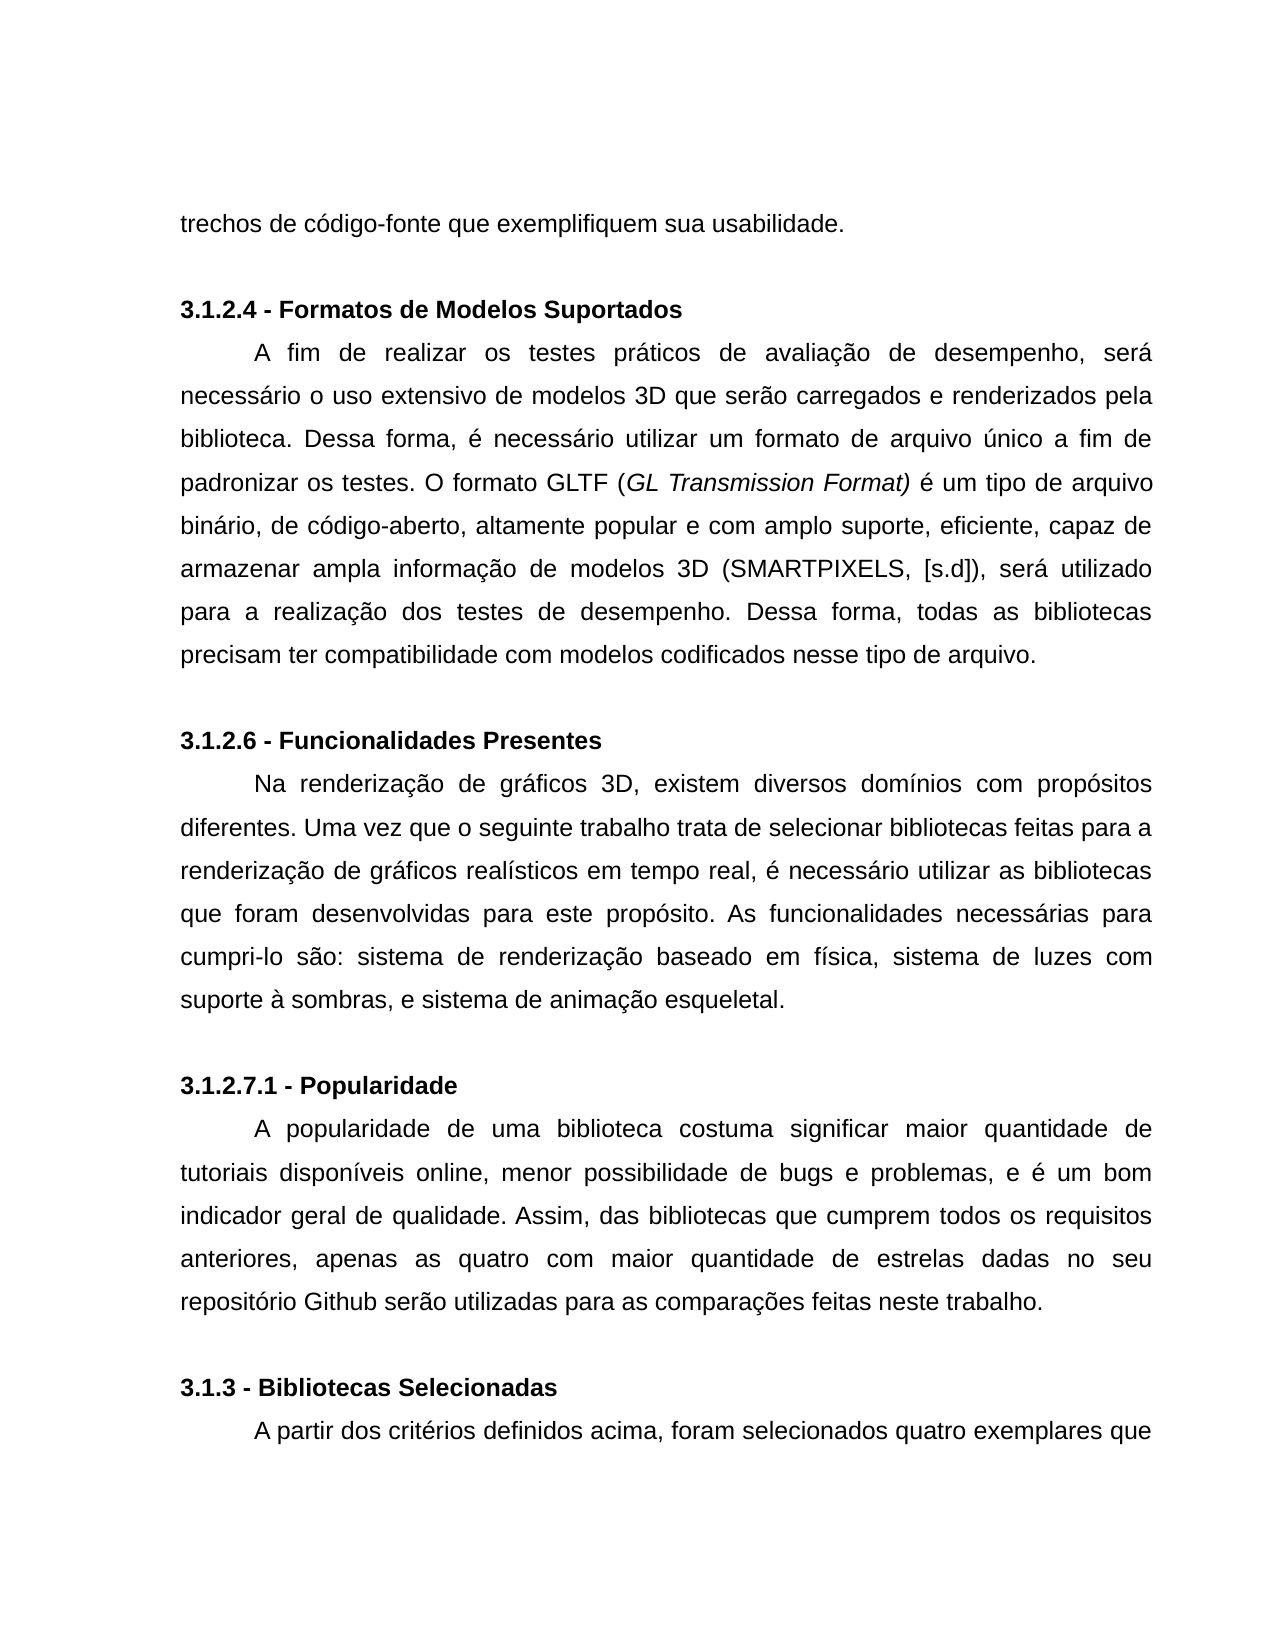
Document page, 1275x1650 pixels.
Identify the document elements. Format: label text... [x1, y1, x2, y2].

subtitle 3.1.2.7.1 - Popularidade [180, 1071, 1154, 1100]
text A popularidade de uma biblioteca costuma significar maior quantidade de tutoriais disponíveis online, menor possibilidade de bugs e problemas, e é um bom indicador geral de qualidade. Assim, das bibliotecas que cumprem todos os requisitos anteriores, apenas as quatro com maior quantidade de estrelas dadas no seu repositório Github serão utilizadas para as comparações feitas neste trabalho. [180, 1114, 1154, 1316]
text A fim de realizar os testes práticos de avaliação de desempenho, será necessário o uso extensivo de modelos 3D que serão carregados e renderizados pela biblioteca. Dessa forma, é necessário utilizar um formato de arquivo único a fim de padronizar os testes. O formato GLTF (GL Transmission Format) é um tipo de arquivo binário, de código-aberto, altamente popular e com amplo suporte, eficiente, capaz de armazenar ampla informação de modelos 3D (SMARTPIXELS, [s.d]), será utilizado para a realização dos testes de desempenho. Dessa forma, todas as bibliotecas precisam ter compatibilidade com modelos codificados nesse tipo de arquivo. [180, 338, 1154, 669]
text Na renderização de gráficos 3D, existem diversos domínios com propósitos diferentes. Uma vez que o seguinte trabalho trata de selecionar bibliotecas feitas para a renderização de gráficos realísticos em tempo real, é necessário utilizar as bibliotecas que foram desenvolvidas para este propósito. As funcionalidades necessárias para cumpri-lo são: sistema de renderização baseado em física, sistema de luzes com suporte à sombras, e sistema de animação esqueletal. [180, 769, 1154, 1014]
subtitle 3.1.3 - Bibliotecas Selecionadas [180, 1373, 1154, 1402]
text A partir dos critérios definidos acima, foram selecionados quatro exemplares que [180, 1416, 1154, 1445]
subtitle 3.1.2.6 - Funcionalidades Presentes [180, 726, 1154, 755]
subtitle 3.1.2.4 - Formatos de Modelos Suportados [180, 295, 1154, 324]
text trechos de código-fonte que exemplifiquem sua usabilidade. [180, 209, 1154, 238]
